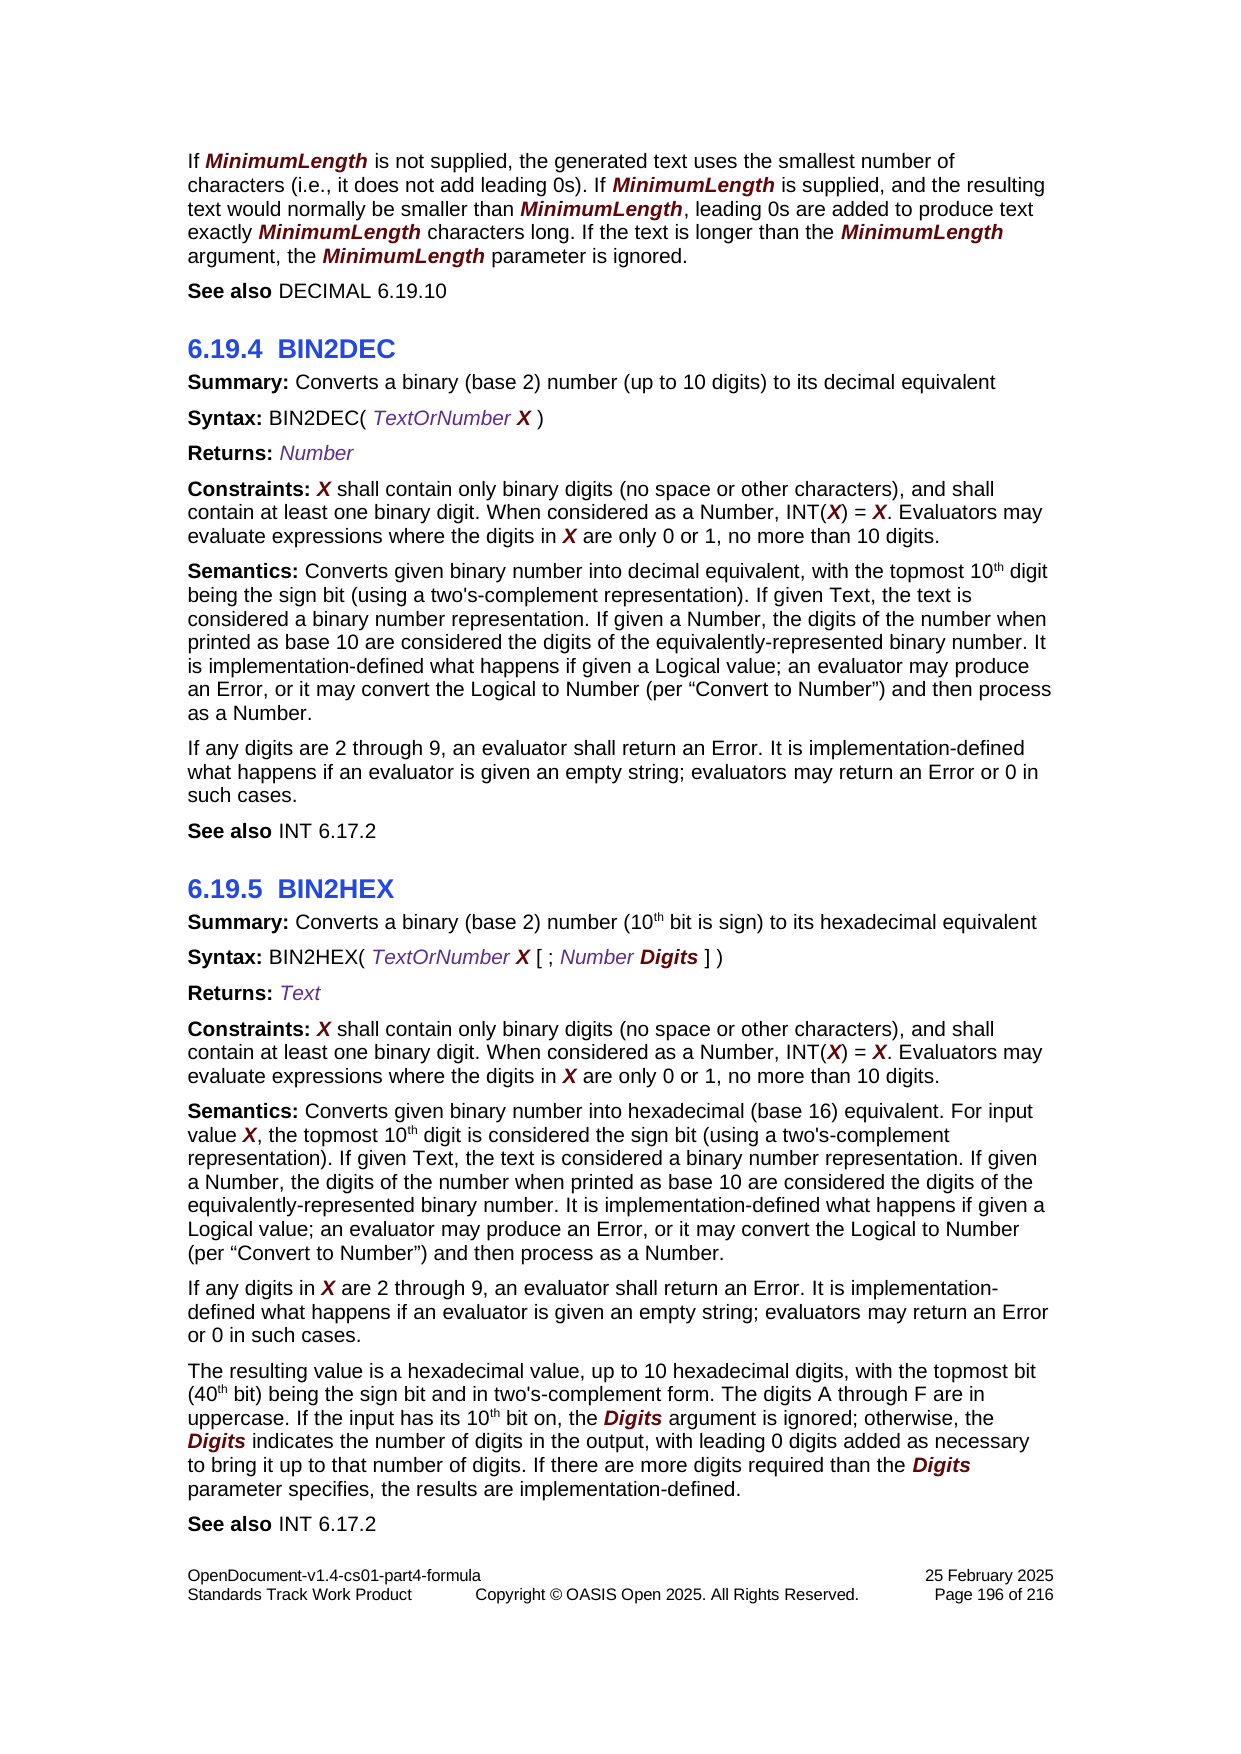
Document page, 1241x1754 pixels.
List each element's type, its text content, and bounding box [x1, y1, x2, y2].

text Constraints: X shall contain only binary digits (no space or other characters), and shall contain at least one binary digit. When considered as a Number, INT(X) = X. Evaluators may evaluate expressions where the digits in X are only 0 or 1, no more than 10 digits. [187, 1017, 1053, 1088]
text Syntax: BIN2DEC( TextOrNumber X ) [187, 406, 1053, 429]
text Semantics: Converts given binary number into hexadecimal (base 16) equivalent. For input value X, the topmost 10th digit is considered the sign bit (using a two's-complement representation). If given Text, the text is considered a binary number representation. If given a Number, the digits of the number when printed as base 10 are considered the digits of the equivalently-represented binary number. It is implementation-defined what happens if given a Logical value; an evaluator may produce an Error, or it may convert the Logical to Number (per “Convert to Number”) and then process as a Number. [187, 1100, 1053, 1264]
subtitle BIN2HEX [187, 874, 1053, 904]
text Summary: Converts a binary (base 2) number (up to 10 digits) to its decimal equivalent [187, 370, 1053, 394]
text Constraints: X shall contain only binary digits (no space or other characters), and shall contain at least one binary digit. When considered as a Number, INT(X) = X. Evaluators may evaluate expressions where the digits in X are only 0 or 1, no more than 10 digits. [187, 477, 1053, 548]
subtitle BIN2DEC [187, 334, 1053, 364]
text If any digits are 2 through 9, an evaluator shall return an Error. It is implementation-defined what happens if an evaluator is given an empty string; evaluators may return an Error or 0 in such cases. [187, 737, 1053, 807]
text See also INT 6.17.2 [187, 1513, 1053, 1536]
text Returns: Number [187, 442, 1053, 465]
text Syntax: BIN2HEX( TextOrNumber X [ ; Number Digits ] ) [187, 946, 1053, 969]
text Returns: Text [187, 981, 1053, 1005]
text Semantics: Converts given binary number into decimal equivalent, with the topmost 10th digit being the sign bit (using a two's-complement representation). If given Text, the text is considered a binary number representation. If given a Number, the digits of the number when printed as base 10 are considered the digits of the equivalently-represented binary number. It is implementation-defined what happens if given a Logical value; an evaluator may produce an Error, or it may convert the Logical to Number (per “Convert to Number”) and then process as a Number. [187, 560, 1053, 725]
text See also INT 6.17.2 [187, 819, 1053, 843]
text If any digits in X are 2 through 9, an evaluator shall return an Error. It is implementation-defined what happens if an evaluator is given an empty string; evaluators may return an Error or 0 in such cases. [187, 1277, 1053, 1347]
text Summary: Converts a binary (base 2) number (10th bit is sign) to its hexadecimal equivalent [187, 910, 1053, 934]
text See also DECIMAL 6.19.10 [187, 280, 1053, 303]
text The resulting value is a hexadecimal value, up to 10 hexadecimal digits, with the topmost bit (40th bit) being the sign bit and in two's-complement form. The digits A through F are in uppercase. If the input has its 10th bit on, the Digits argument is ignored; otherwise, the Digits indicates the number of digits in the output, with leading 0 digits added as necessary to bring it up to that number of digits. If there are more digits required than the Digits parameter specifies, the results are implementation-defined. [187, 1359, 1053, 1501]
text If MinimumLength is not supplied, the generated text uses the smallest number of characters (i.e., it does not add leading 0s). If MinimumLength is supplied, and the resulting text would normally be smaller than MinimumLength, leading 0s are added to produce text exactly MinimumLength characters long. If the text is longer than the MinimumLength argument, the MinimumLength parameter is ignored. [187, 150, 1053, 268]
